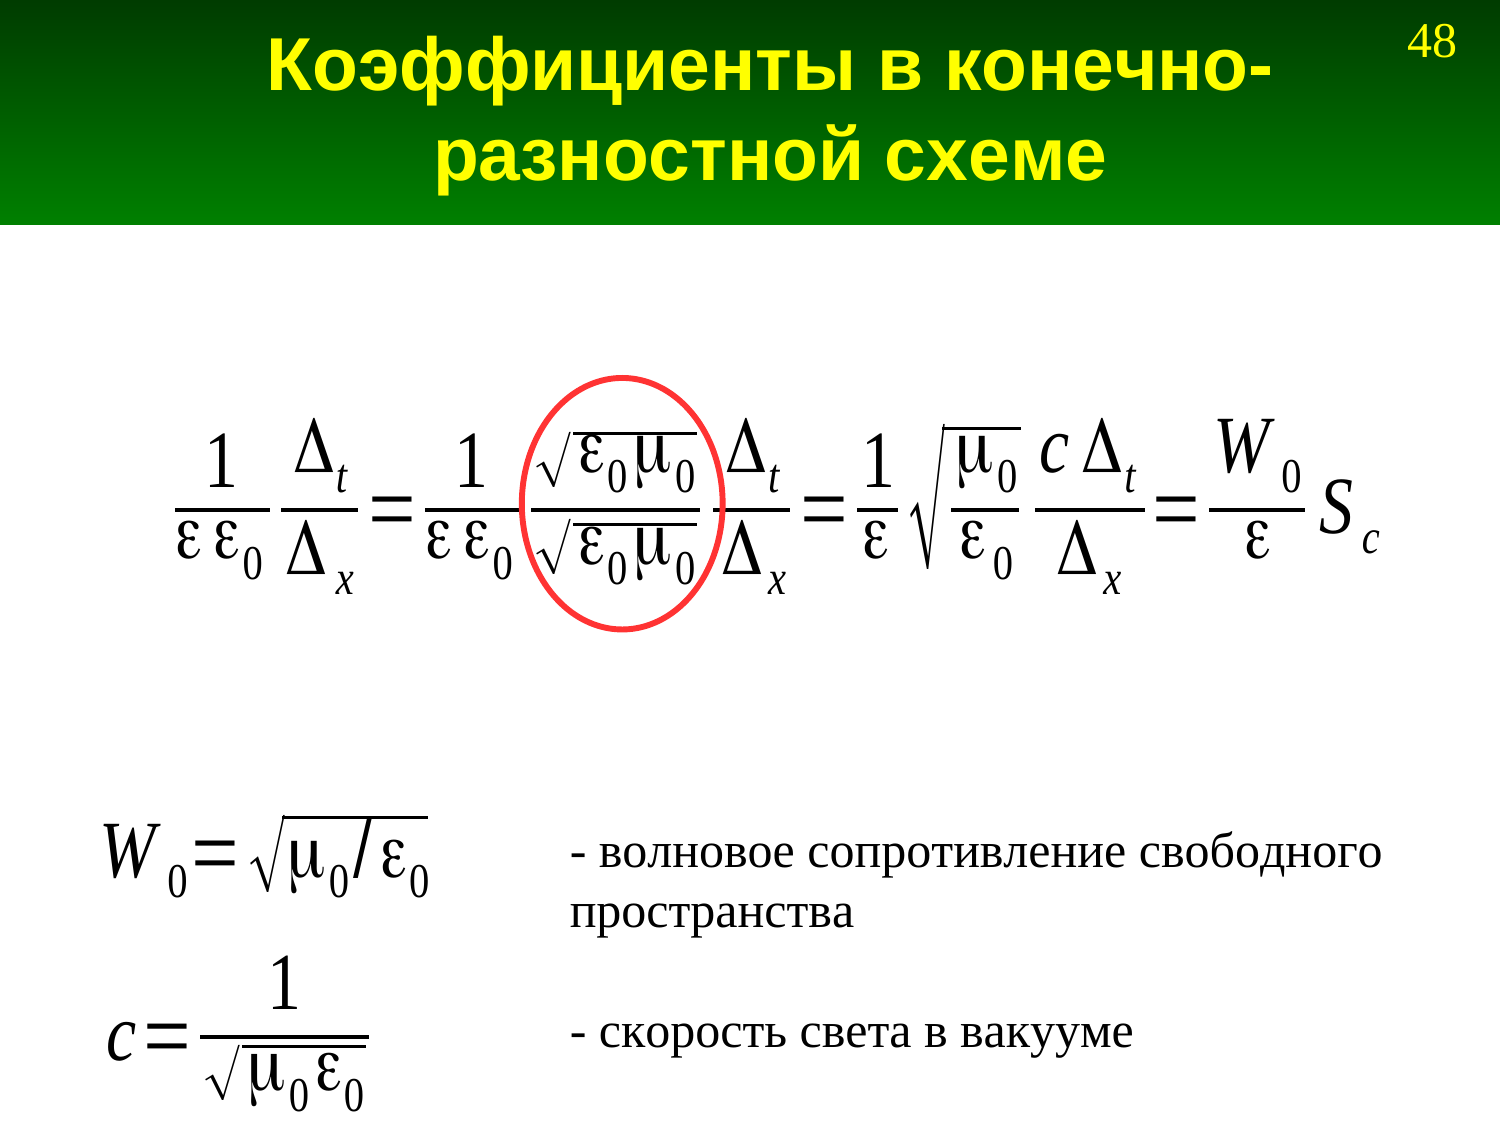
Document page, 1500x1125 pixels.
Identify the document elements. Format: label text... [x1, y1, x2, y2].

title Коэффициенты в конечно-разностной схеме [100, 7, 1441, 204]
text_box - волновое сопротивление свободного пространства [555, 810, 1477, 945]
chart [89, 938, 390, 1120]
chart [525, 401, 719, 606]
chart [82, 805, 448, 910]
text_box - скорость света в вакууме [555, 990, 1477, 1125]
chart [686, 401, 1396, 606]
chart [153, 401, 558, 606]
